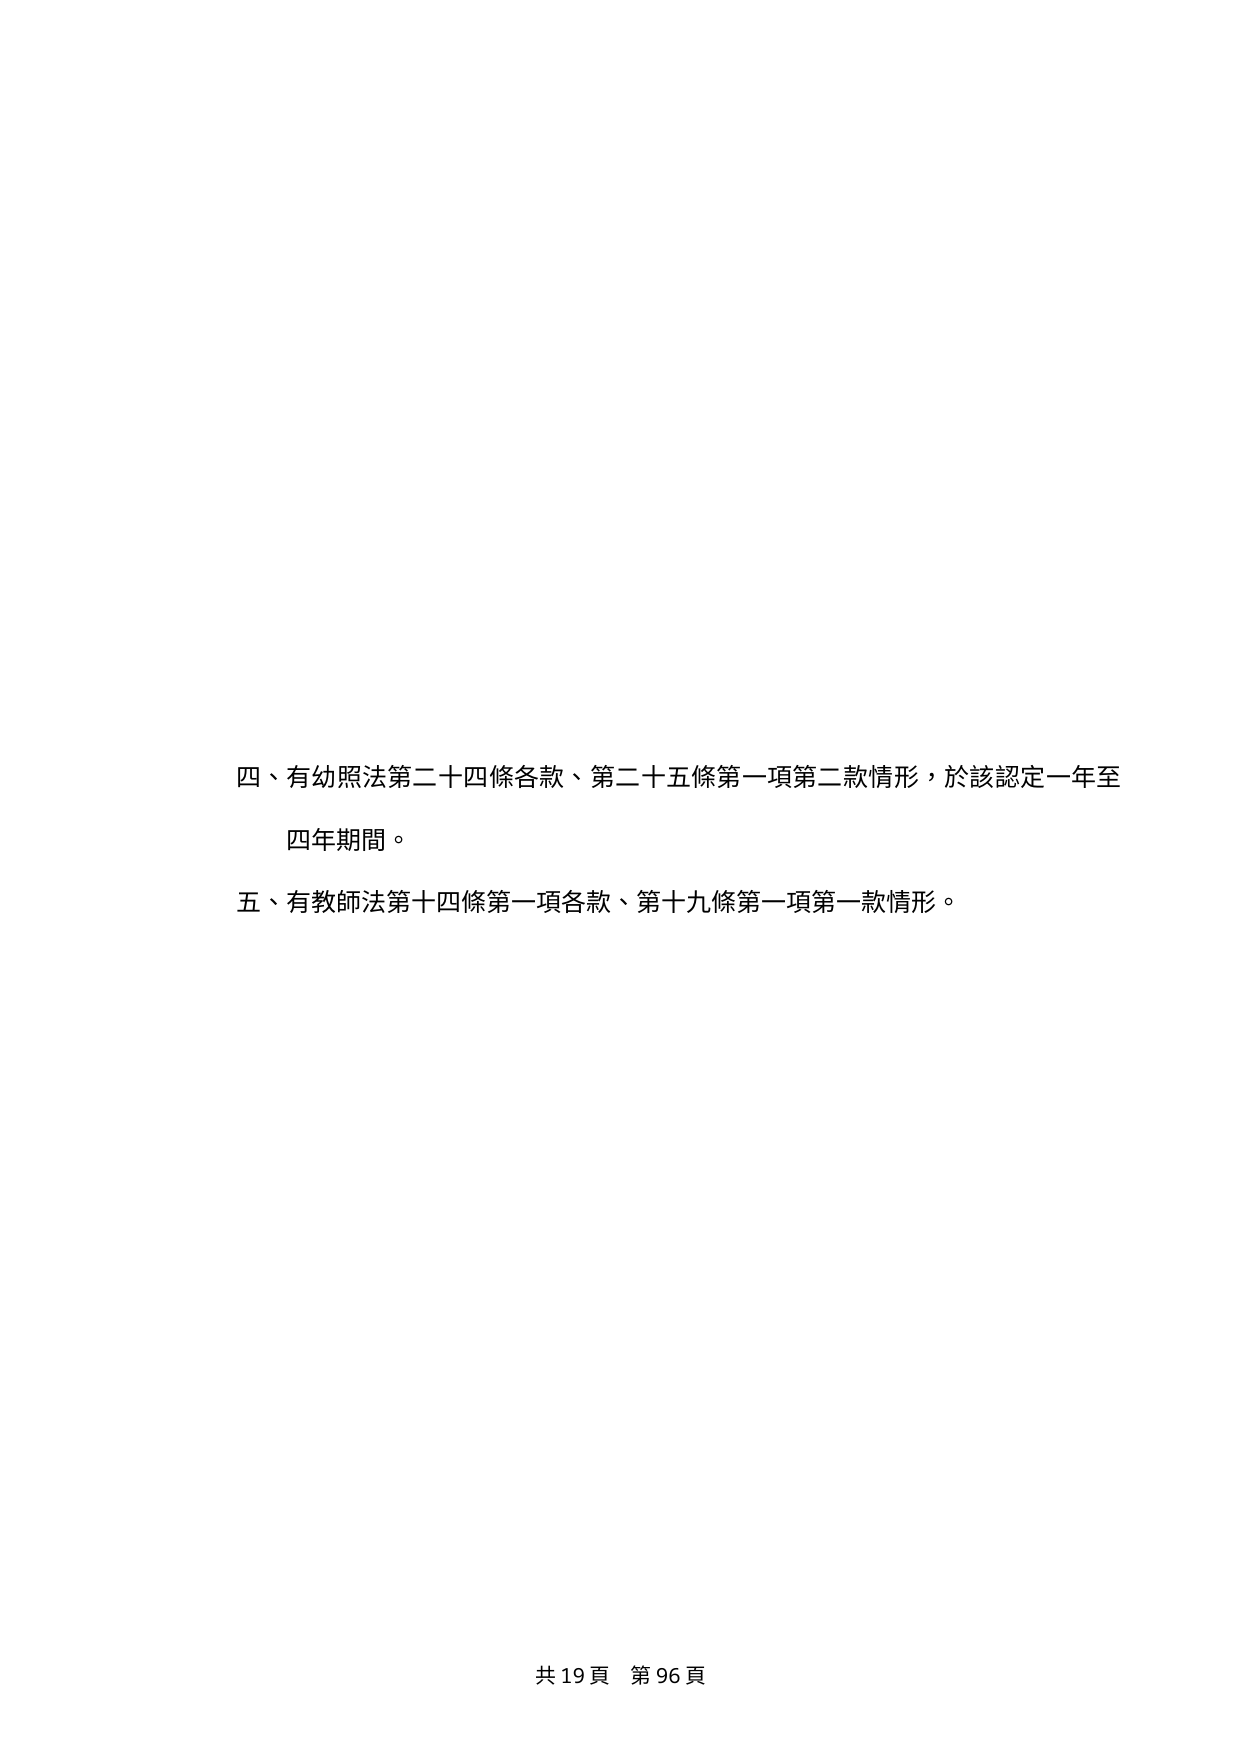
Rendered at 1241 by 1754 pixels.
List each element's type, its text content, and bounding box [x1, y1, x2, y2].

text 四、有幼照法第二十四條各款、第二十五條第一項第二款情形，於該認定一年至四年期間。 [236, 734, 1122, 859]
text 五、有教師法第十四條第一項各款、第十九條第一項第一款情形。 [236, 859, 1122, 922]
